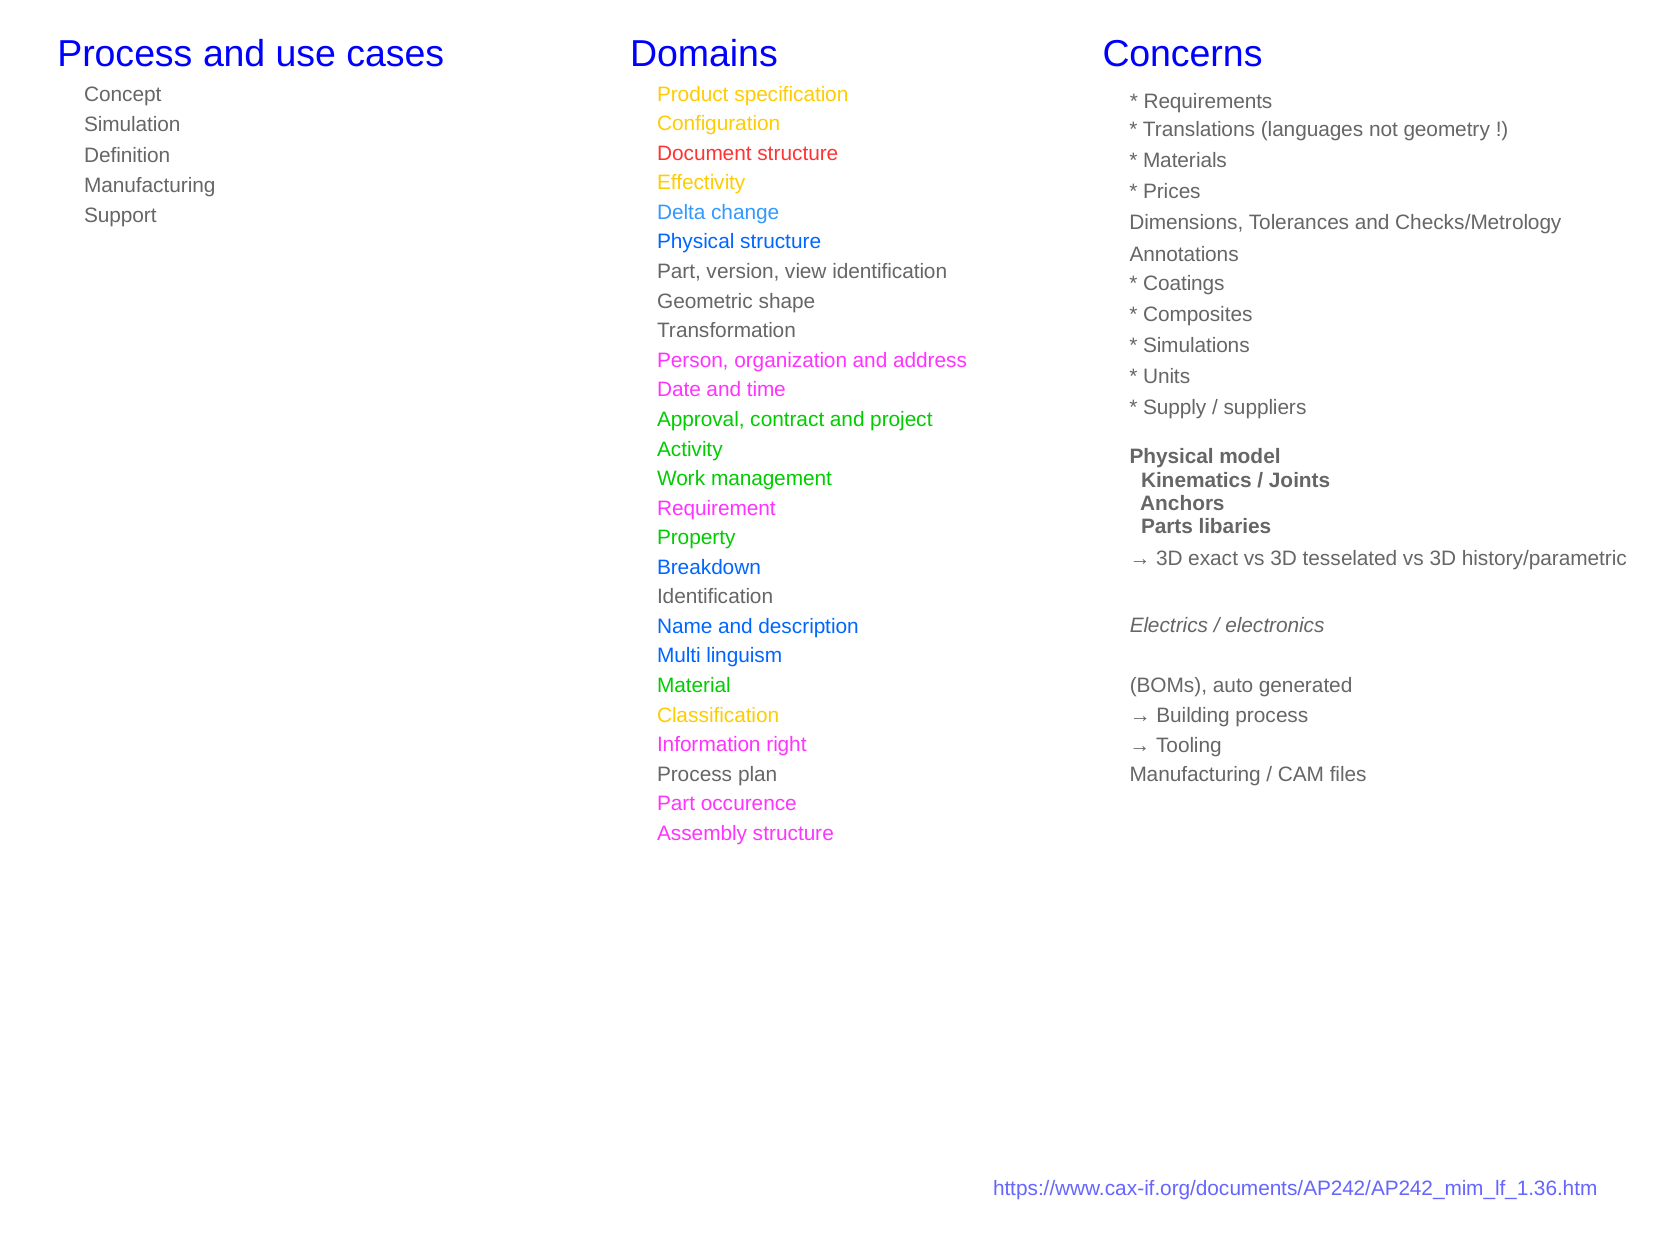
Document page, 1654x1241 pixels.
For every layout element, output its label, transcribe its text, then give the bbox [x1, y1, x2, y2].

text_box * Simulations [1114, 326, 1265, 365]
text_box * Translations (languages not geometry !) [1114, 110, 1524, 149]
text_box Geometric shape [642, 281, 830, 321]
text_box Domains [615, 24, 793, 82]
text_box Material [642, 666, 746, 695]
text_box Information right [642, 725, 822, 764]
text_box Physical model Kinematics / Joints Anchors Parts libaries [1114, 437, 1346, 546]
text_box Concept [69, 82, 177, 105]
text_box Approval, contract and project [642, 400, 948, 439]
text_box Requirement [642, 498, 791, 528]
text_box * Units [1114, 357, 1206, 388]
text_box * Supply / suppliers [1114, 388, 1322, 427]
text_box Transformation [642, 311, 811, 341]
text_box * Composites [1114, 295, 1268, 334]
text_box Classification [642, 695, 794, 725]
text_box → Building process [1115, 696, 1324, 735]
text_box Breakdown [642, 548, 776, 577]
text_box * Materials [1114, 141, 1243, 180]
text_box Property [642, 518, 751, 548]
text_box Part, version, view identification [642, 252, 962, 291]
text_box Manufacturing [69, 166, 231, 205]
text_box Process and use cases [42, 24, 460, 82]
text_box * Prices [1114, 172, 1216, 203]
text_box Work management [642, 459, 847, 498]
text_box Document structure [642, 134, 854, 173]
text_box Physical structure [642, 222, 836, 252]
text_box Effectivity [642, 163, 761, 193]
text_box Support [69, 196, 172, 235]
text_box * Coatings [1114, 274, 1240, 295]
text_box Electrics / electronics [1115, 606, 1340, 645]
text_box https://www.cax-if.org/documents/AP242/AP242_mim_lf_1.36.htm [978, 1169, 1613, 1208]
text_box Process plan [642, 755, 792, 784]
text_box Multi linguism [642, 636, 797, 675]
text_box Person, organization and address [642, 341, 982, 380]
text_box Product specification [642, 75, 864, 114]
text_box Annotations [1114, 235, 1254, 274]
text_box Configuration [642, 104, 795, 134]
text_box Identification [642, 577, 788, 607]
text_box Manufacturing / CAM files [1114, 754, 1382, 793]
text_box Date and time [642, 370, 801, 400]
text_box → 3D exact vs 3D tesselated vs 3D history/parametric [1114, 539, 1642, 578]
text_box Part occurence [642, 784, 812, 814]
text_box Activity [642, 429, 738, 459]
text_box (BOMs), auto generated [1115, 666, 1368, 705]
text_box Name and description [642, 607, 874, 646]
text_box * Requirements [1115, 82, 1288, 121]
text_box Assembly structure [642, 814, 849, 853]
text_box Delta change [642, 193, 794, 222]
text_box Dimensions, Tolerances and Checks/Metrology [1114, 203, 1577, 242]
text_box Concerns [1087, 24, 1278, 82]
text_box → Tooling [1114, 726, 1237, 754]
text_box Simulation [69, 105, 196, 144]
text_box Definition [69, 135, 186, 166]
